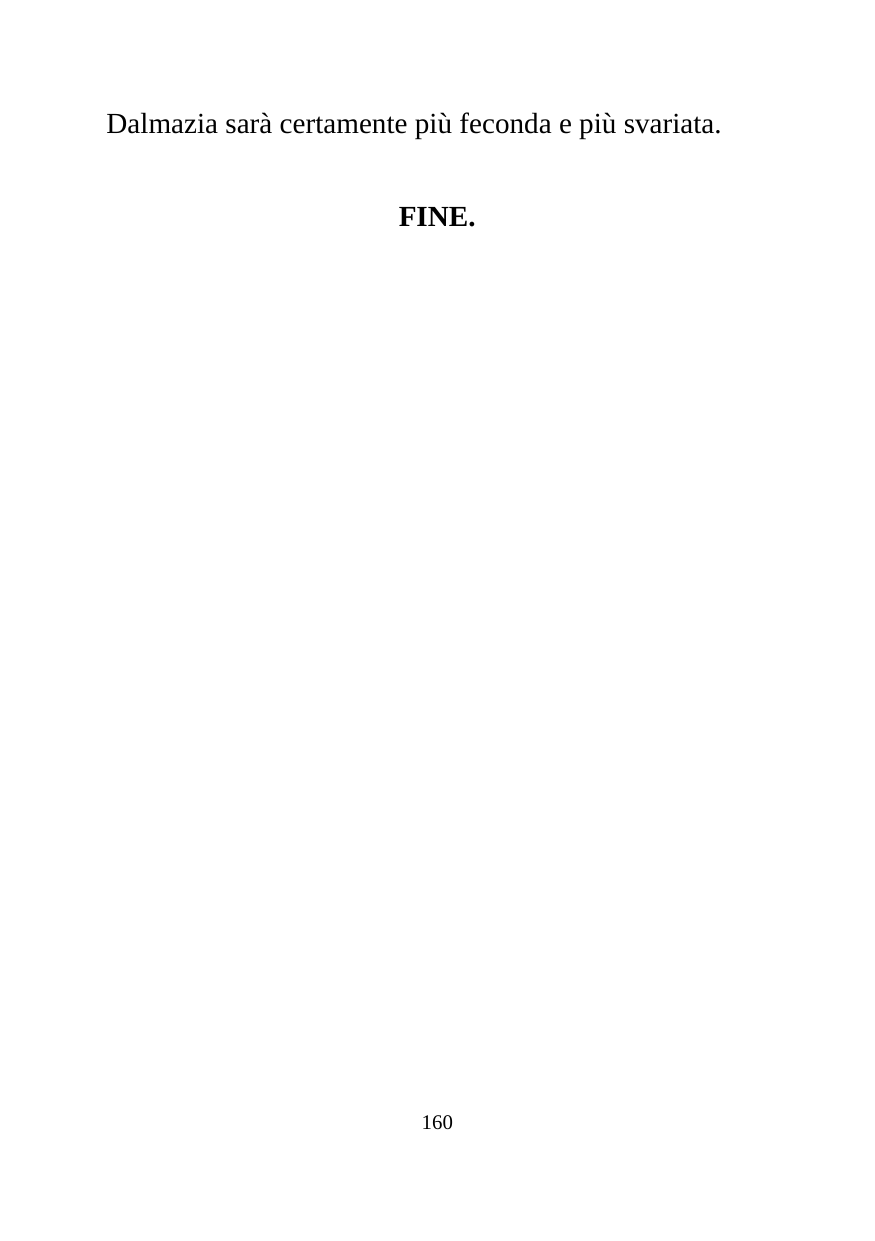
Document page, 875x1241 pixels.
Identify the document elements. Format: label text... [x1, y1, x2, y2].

text FINE. [106, 199, 768, 232]
text Dalmazia sarà certamente più feconda e più svariata. [106, 106, 768, 140]
